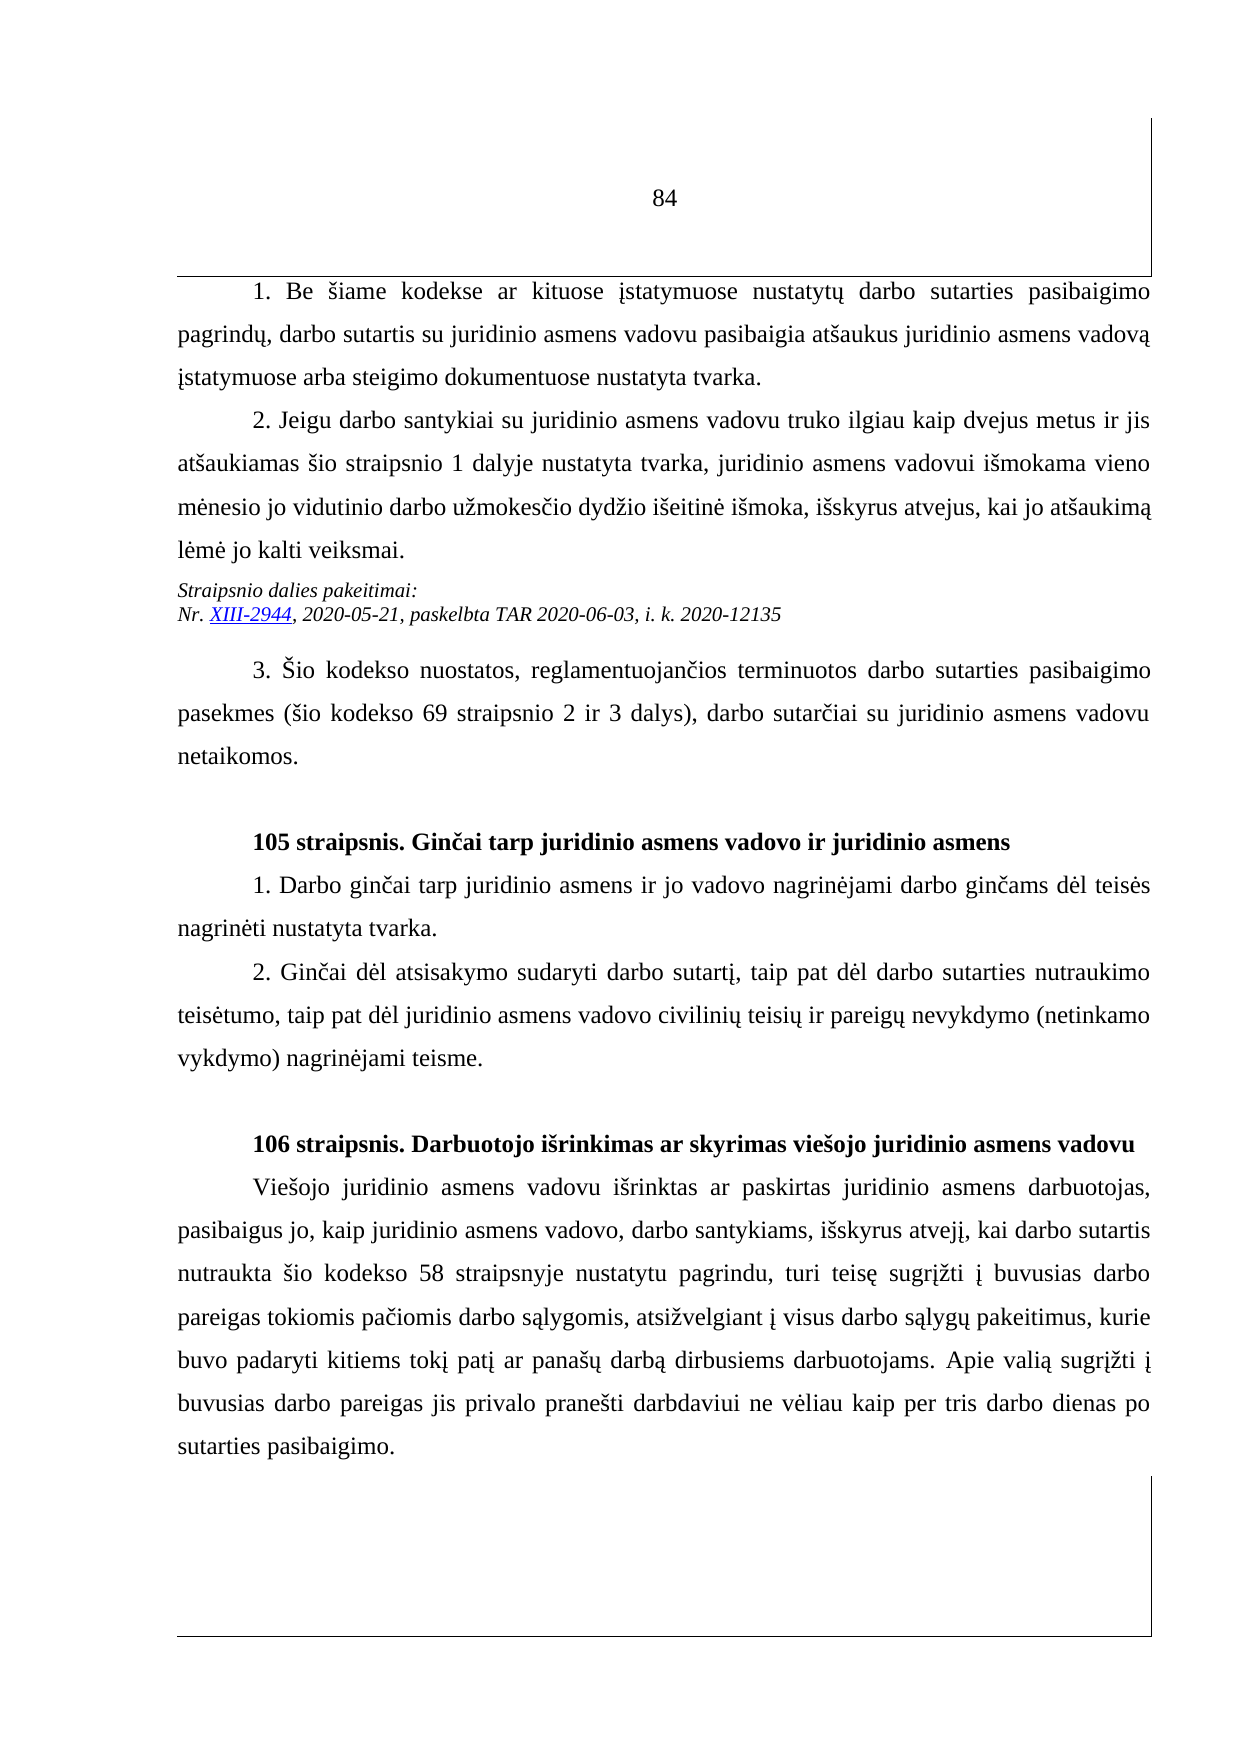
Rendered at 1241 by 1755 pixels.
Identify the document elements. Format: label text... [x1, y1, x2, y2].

text 2. Jeigu darbo santykiai su juridinio asmens vadovu truko ilgiau kaip dvejus metus ir jis atšaukiamas šio straipsnio 1 dalyje nustatyta tvarka, juridinio asmens vadovui išmokama vieno mėnesio jo vidutinio darbo užmokesčio dydžio išeitinė išmoka, išskyrus atvejus, kai jo atšaukimą lėmė jo kalti veiksmai. [177, 405, 1152, 563]
text 1. Be šiame kodekse ar kituose įstatymuose nustatytų darbo sutarties pasibaigimo pagrindų, darbo sutartis su juridinio asmens vadovu pasibaigia atšaukus juridinio asmens vadovą įstatymuose arba steigimo dokumentuose nustatyta tvarka. [177, 276, 1152, 391]
text Nr. XIII-2944, 2020-05-21, paskelbta TAR 2020-06-03, i. k. 2020-12135 [177, 602, 1152, 626]
text Straipsnio dalies pakeitimai: [177, 578, 1152, 602]
text 2. Ginčai dėl atsisakymo sudaryti darbo sutartį, taip pat dėl darbo sutarties nutraukimo teisėtumo, taip pat dėl juridinio asmens vadovo civilinių teisių ir pareigų nevykdymo (netinkamo vykdymo) nagrinėjami teisme. [177, 957, 1152, 1072]
subtitle 105 straipsnis. Ginčai tarp juridinio asmens vadovo ir juridinio asmens [177, 827, 1152, 856]
text 3. Šio kodekso nuostatos, reglamentuojančios terminuotos darbo sutarties pasibaigimo pasekmes (šio kodekso 69 straipsnio 2 ir 3 dalys), darbo sutarčiai su juridinio asmens vadovu netaikomos. [177, 655, 1152, 770]
subtitle 106 straipsnis. Darbuotojo išrinkimas ar skyrimas viešojo juridinio asmens vadovu [177, 1129, 1152, 1158]
text Viešojo juridinio asmens vadovu išrinktas ar paskirtas juridinio asmens darbuotojas, pasibaigus jo, kaip juridinio asmens vadovo, darbo santykiams, išskyrus atvejį, kai darbo sutartis nutraukta šio kodekso 58 straipsnyje nustatytu pagrindu, turi teisę sugrįžti į buvusias darbo pareigas tokiomis pačiomis darbo sąlygomis, atsižvelgiant į visus darbo sąlygų pakeitimus, kurie buvo padaryti kitiems tokį patį ar panašų darbą dirbusiems darbuotojams. Apie valią sugrįžti į buvusias darbo pareigas jis privalo pranešti darbdaviui ne vėliau kaip per tris darbo dienas po sutarties pasibaigimo. [177, 1172, 1152, 1460]
text 1. Darbo ginčai tarp juridinio asmens ir jo vadovo nagrinėjami darbo ginčams dėl teisės nagrinėti nustatyta tvarka. [177, 870, 1152, 942]
